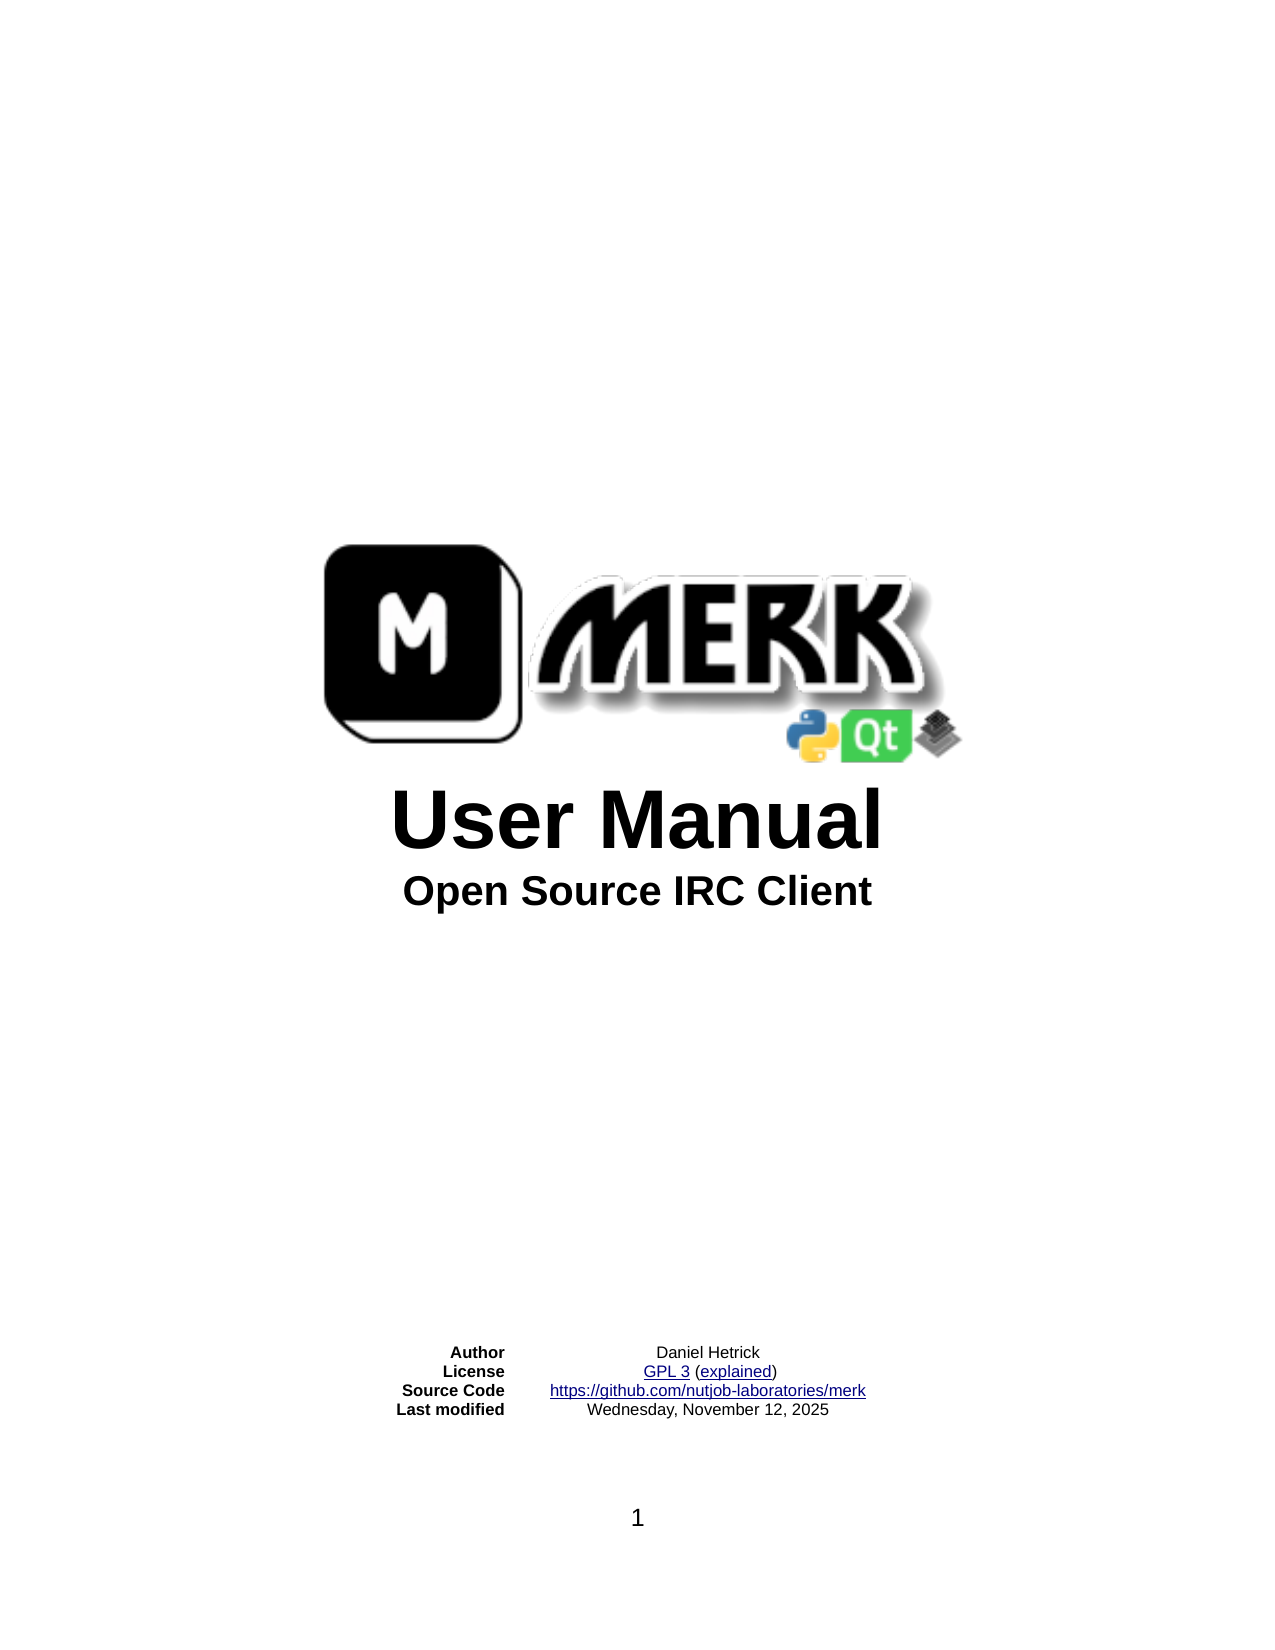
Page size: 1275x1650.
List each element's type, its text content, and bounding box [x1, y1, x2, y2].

table_header Daniel Hetrick [519, 1343, 897, 1362]
table_cell Source Code [378, 1381, 518, 1400]
text Open Source IRC Client [118, 866, 1157, 914]
picture [304, 520, 971, 771]
table_cell GPL 3 (explained) [519, 1362, 897, 1381]
table_cell License [378, 1362, 518, 1381]
table_cell Last modified [378, 1400, 518, 1419]
table_header Author [378, 1343, 518, 1362]
table_cell https://github.com/nutjob-laboratories/merk [519, 1381, 897, 1400]
text User Manual [118, 771, 1157, 866]
table_cell Wednesday, November 12, 2025 [519, 1400, 897, 1419]
